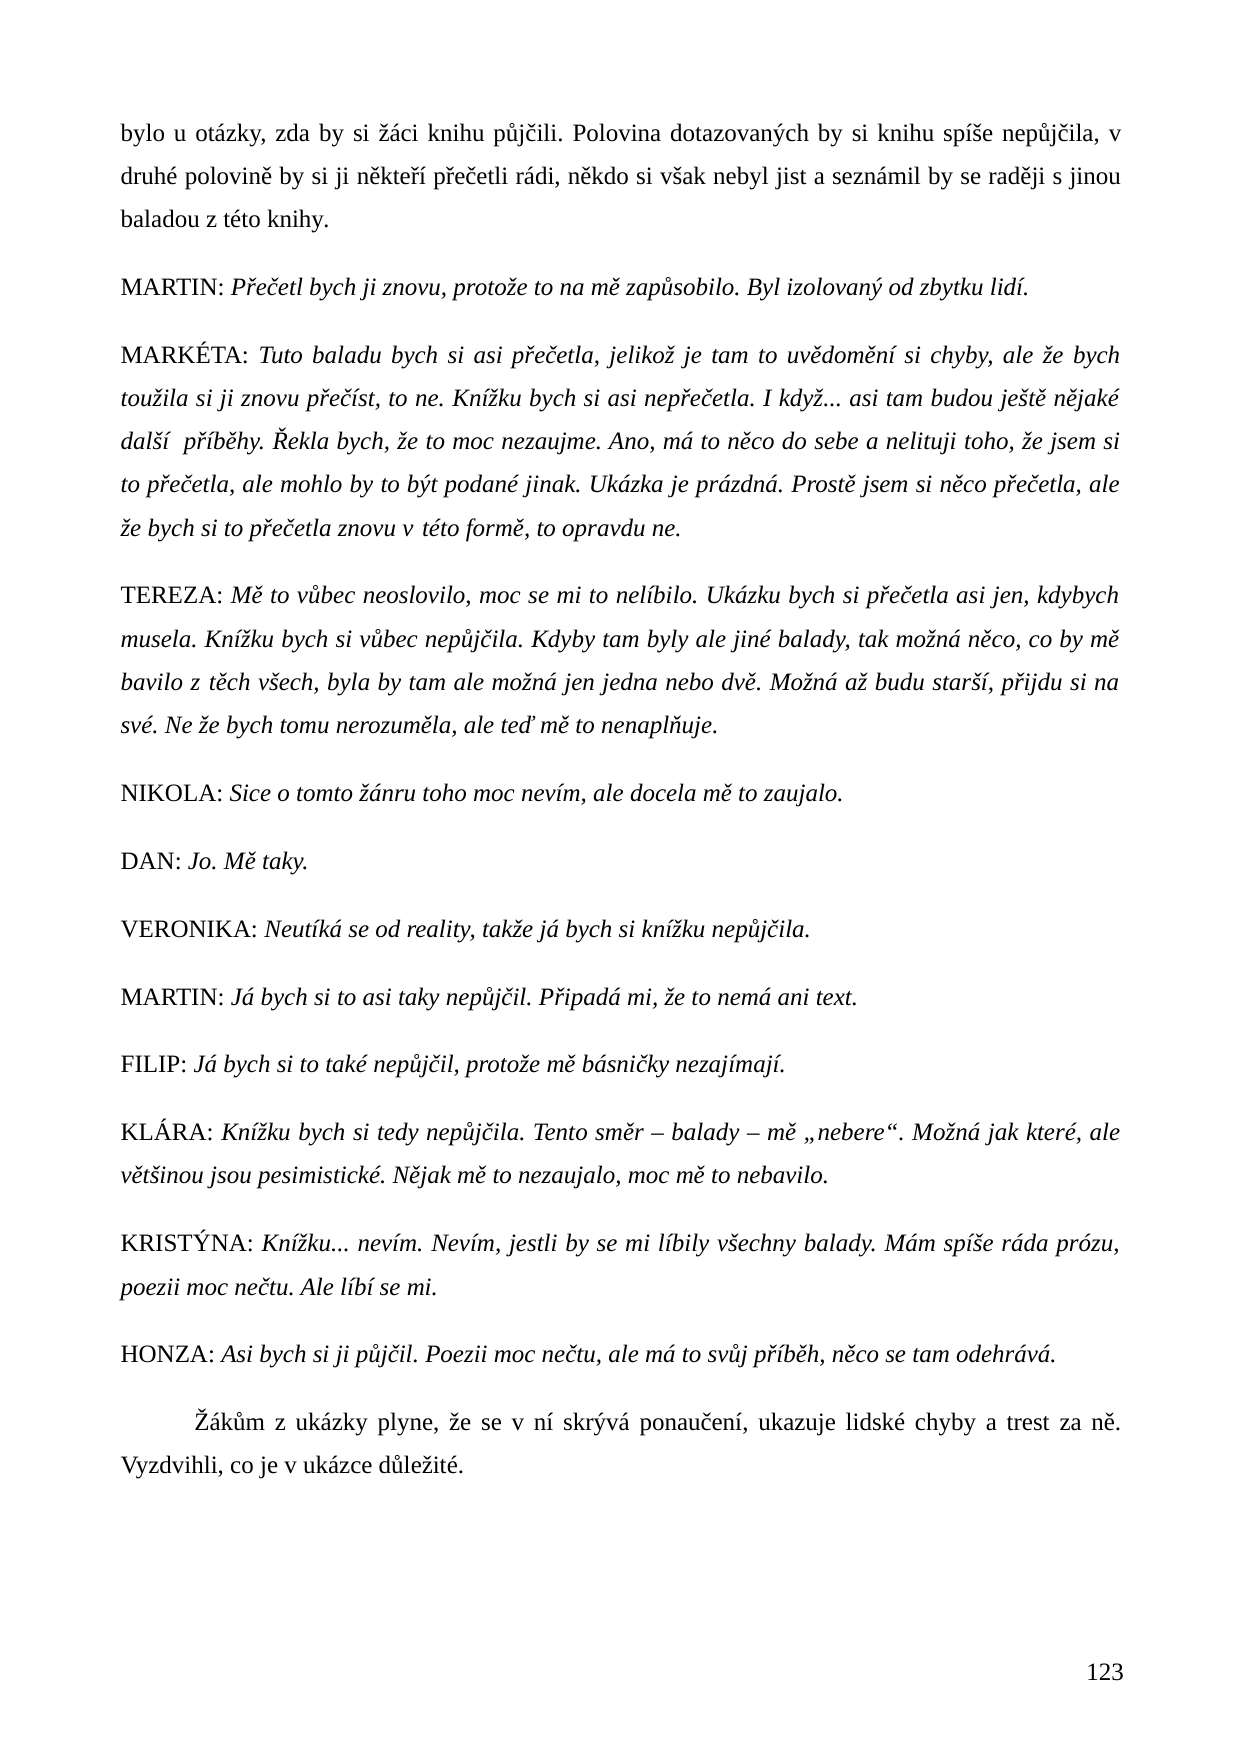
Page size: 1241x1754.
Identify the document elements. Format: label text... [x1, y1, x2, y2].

text MARTIN: Přečetl bych ji znovu, protože to na mě zapůsobilo. Byl izolovaný od zbytku lidí. [120, 272, 1123, 301]
text KLÁRA: Knížku bych si tedy nepůjčila. Tento směr – balady – mě „nebere“. Možná jak které, ale většinou jsou pesimistické. Nějak mě to nezaujalo, moc mě to nebavilo. [120, 1117, 1123, 1189]
text DAN: Jo. Mě taky. [120, 846, 1123, 874]
text VERONIKA: Neutíká se od reality, takže já bych si knížku nepůjčila. [120, 914, 1123, 942]
text HONZA: Asi bych si ji půjčil. Poezii moc nečtu, ale má to svůj příběh, něco se tam odehrává. [120, 1339, 1123, 1368]
text MARKÉTA: Tuto baladu bych si asi přečetla, jelikož je tam to uvědomění si chyby, ale že bych toužila si ji znovu přečíst, to ne. Knížku bych si asi nepřečetla. I když... asi tam budou ještě nějaké další příběhy. Řekla bych, že to moc nezaujme. Ano, má to něco do sebe a nelituji toho, že jsem si to přečetla, ale mohlo by to být podané jinak. Ukázka je prázdná. Prostě jsem si něco přečetla, ale že bych si to přečetla znovu v této formě, to opravdu ne. [120, 340, 1123, 541]
text MARTIN: Já bych si to asi taky nepůjčil. Připadá mi, že to nemá ani text. [120, 982, 1123, 1010]
text Žákům z ukázky plyne, že se v ní skrývá ponaučení, ukazuje lidské chyby a trest za ně. Vyzdvihli, co je v ukázce důležité. [120, 1407, 1123, 1479]
text TEREZA: Mě to vůbec neoslovilo, moc se mi to nelíbilo. Ukázku bych si přečetla asi jen, kdybych musela. Knížku bych si vůbec nepůjčila. Kdyby tam byly ale jiné balady, tak možná něco, co by mě bavilo z těch všech, byla by tam ale možná jen jedna nebo dvě. Možná až budu starší, přijdu si na své. Ne že bych tomu nerozuměla, ale teď mě to nenaplňuje. [120, 581, 1123, 739]
text KRISTÝNA: Knížku... nevím. Nevím, jestli by se mi líbily všechny balady. Mám spíše ráda prózu, poezii moc nečtu. Ale líbí se mi. [120, 1228, 1123, 1300]
text bylo u otázky, zda by si žáci knihu půjčili. Polovina dotazovaných by si knihu spíše nepůjčila, v druhé polovině by si ji někteří přečetli rádi, někdo si však nebyl jist a seznámil by se raději s jinou baladou z této knihy. [120, 118, 1123, 233]
text FILIP: Já bych si to také nepůjčil, protože mě básničky nezajímají. [120, 1049, 1123, 1078]
text NIKOLA: Sice o tomto žánru toho moc nevím, ale docela mě to zaujalo. [120, 778, 1123, 807]
